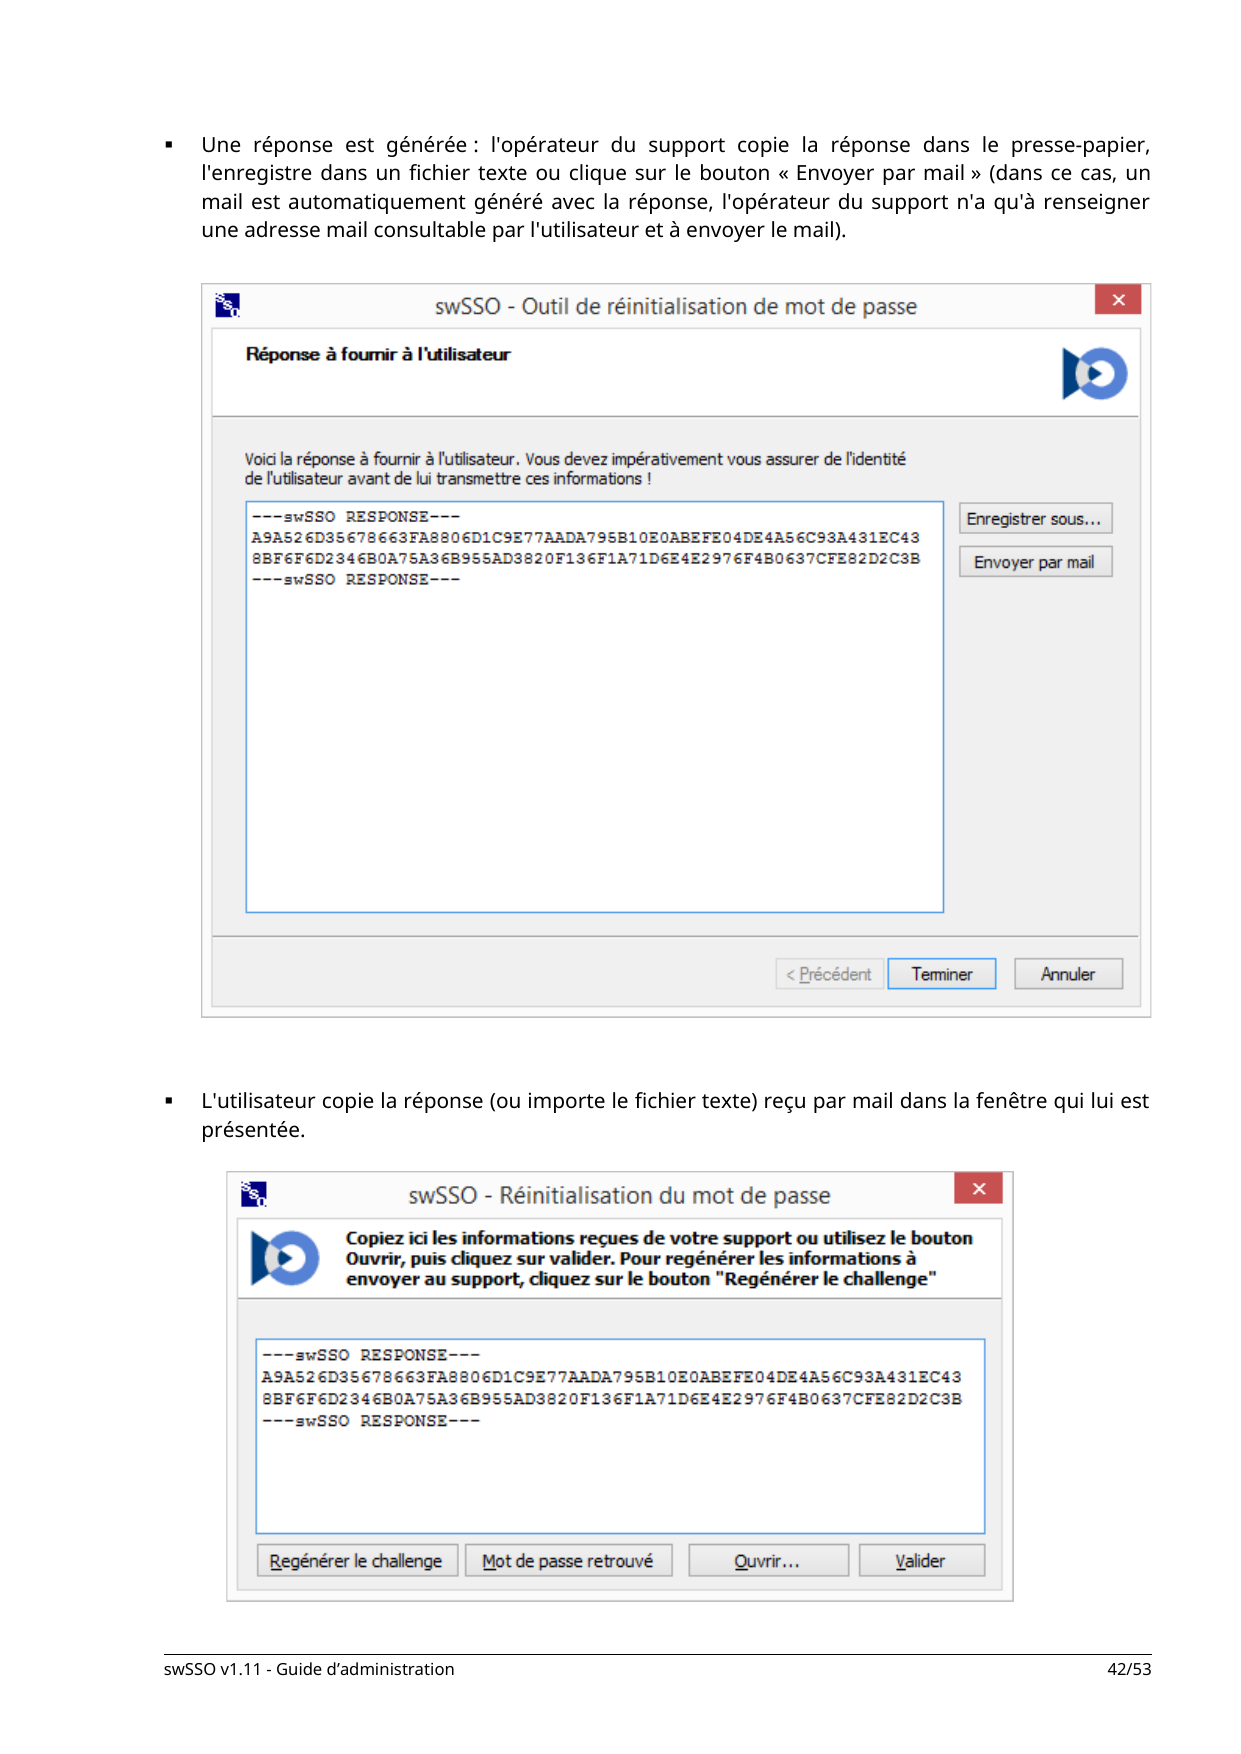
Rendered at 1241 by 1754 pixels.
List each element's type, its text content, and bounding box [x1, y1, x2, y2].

picture [201, 283, 1152, 1018]
list L'utilisateur copie la réponse (ou importe le fichier texte) reçu par mail dans la fenêtre qui lui est présentée. [164, 1087, 1152, 1143]
picture [226, 1171, 1014, 1602]
list Une réponse est générée : l'opérateur du support copie la réponse dans le presse-papier, l'enregistre dans un fichier texte ou clique sur le bouton « Envoyer par mail » (dans ce cas, un mail est automatiquement généré avec la réponse, l'opérateur du support n'a qu'à renseigner une adresse mail consultable par l'utilisateur et à envoyer le mail). [164, 130, 1152, 244]
